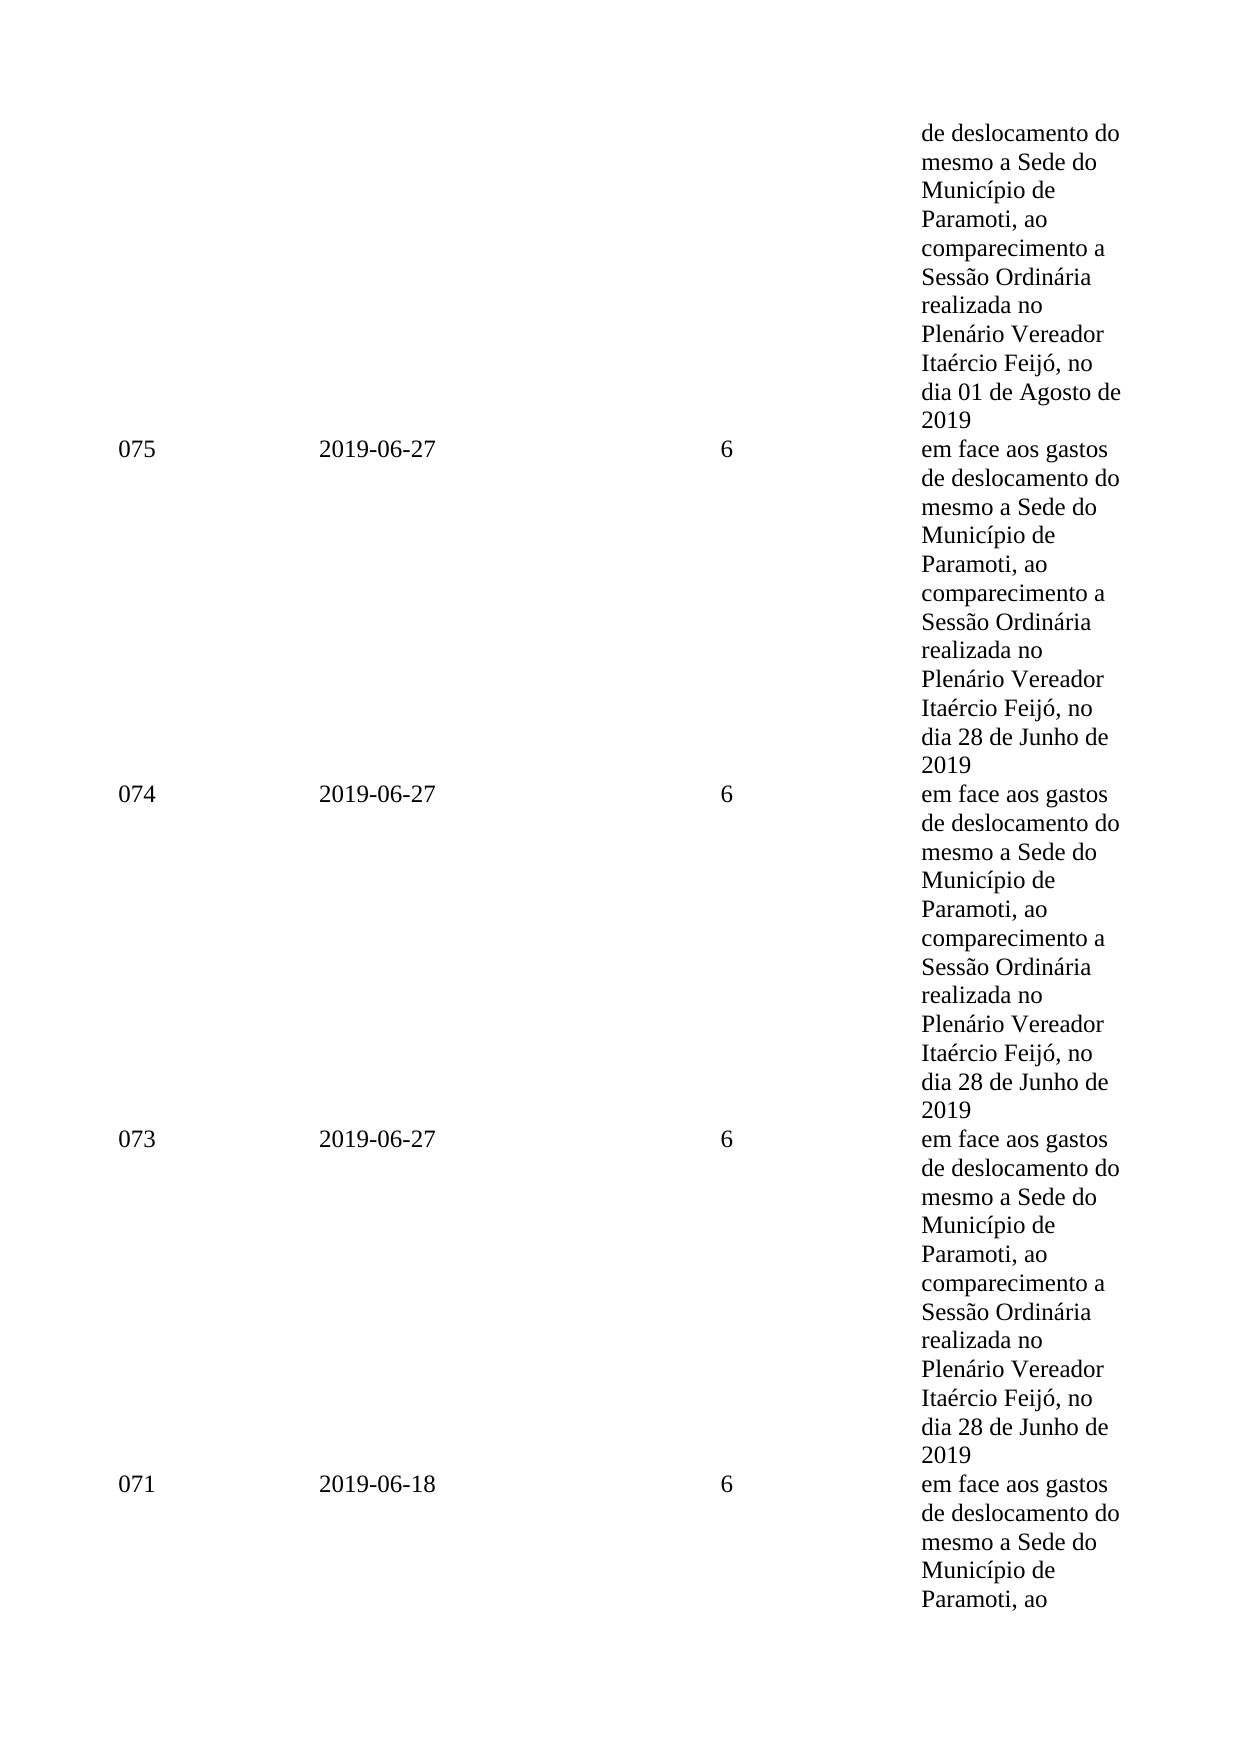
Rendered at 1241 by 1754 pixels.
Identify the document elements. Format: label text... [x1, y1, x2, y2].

table_cell [520, 1469, 720, 1613]
table_cell 2019-06-27 [319, 1124, 519, 1469]
table_cell [520, 434, 720, 779]
table_cell 6 [720, 779, 921, 1124]
table_cell em face aos gastos de deslocamento do mesmo a Sede do Município de Paramoti, ao [921, 1469, 1122, 1613]
table_cell [520, 118, 720, 434]
table_cell em face aos gastos de deslocamento do mesmo a Sede do Município de Paramoti, ao comparecimento a Sessão Ordinária realizada no Plenário Vereador Itaércio Feijó, no dia 28 de Junho de 2019 [921, 1124, 1122, 1469]
table_cell [319, 118, 519, 434]
table_cell [520, 779, 720, 1124]
table_cell [118, 118, 319, 434]
table_cell 073 [118, 1124, 319, 1469]
table_cell de deslocamento do mesmo a Sede do Município de Paramoti, ao comparecimento a Sessão Ordinária realizada no Plenário Vereador Itaércio Feijó, no dia 01 de Agosto de 2019 [921, 118, 1122, 434]
table_cell 2019-06-27 [319, 434, 519, 779]
table_cell 074 [118, 779, 319, 1124]
table_cell [520, 1124, 720, 1469]
table_cell em face aos gastos de deslocamento do mesmo a Sede do Município de Paramoti, ao comparecimento a Sessão Ordinária realizada no Plenário Vereador Itaércio Feijó, no dia 28 de Junho de 2019 [921, 434, 1122, 779]
table_cell [720, 118, 921, 434]
table_cell 2019-06-27 [319, 779, 519, 1124]
table_cell em face aos gastos de deslocamento do mesmo a Sede do Município de Paramoti, ao comparecimento a Sessão Ordinária realizada no Plenário Vereador Itaércio Feijó, no dia 28 de Junho de 2019 [921, 779, 1122, 1124]
table_cell 6 [720, 1124, 921, 1469]
table_cell 6 [720, 434, 921, 779]
table_cell 2019-06-18 [319, 1469, 519, 1613]
table_cell 6 [720, 1469, 921, 1613]
table_cell 071 [118, 1469, 319, 1613]
table_cell 075 [118, 434, 319, 779]
